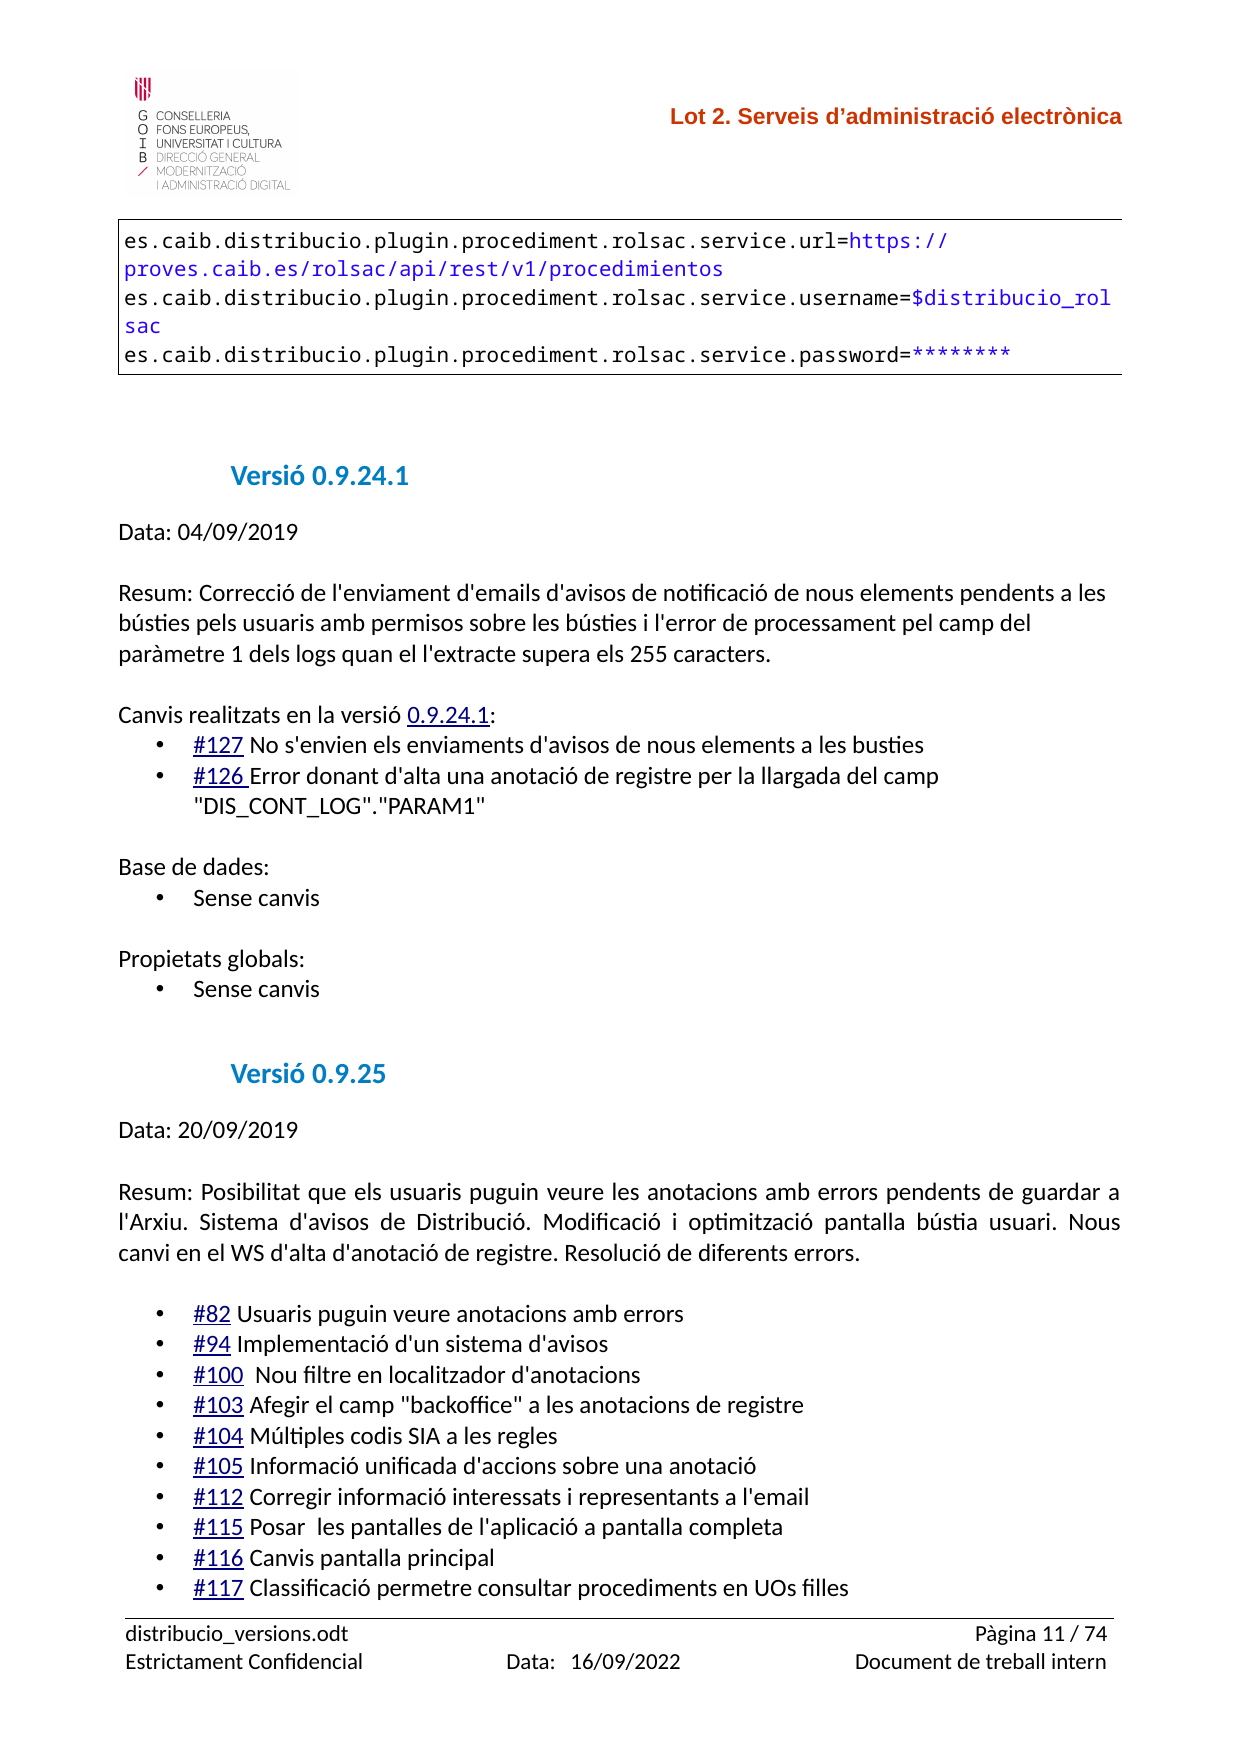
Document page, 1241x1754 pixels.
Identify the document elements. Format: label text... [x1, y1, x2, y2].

text Base de dades: [118, 852, 1122, 882]
list #94 Implementació d'un sistema d'avisos [156, 1328, 1122, 1359]
list #126 Error donant d'alta una anotació de registre per la llargada del camp "DIS_CONT_LOG"."PARAM1" [156, 760, 1122, 821]
list #127 No s'envien els enviaments d'avisos de nous elements a les busties [156, 729, 1122, 760]
subtitle Versió 0.9.24.1 [153, 457, 1122, 492]
subtitle Versió 0.9.25 [153, 1055, 1122, 1091]
list Sense canvis [156, 882, 1122, 913]
list #103 Afegir el camp "backoffice" a les anotacions de registre [156, 1389, 1122, 1420]
text Data: 20/09/2019 [118, 1114, 1122, 1145]
picture [126, 70, 299, 197]
list #82 Usuaris puguin veure anotacions amb errors [156, 1298, 1122, 1328]
list #105 Informació unificada d'accions sobre una anotació [156, 1450, 1122, 1481]
list Sense canvis [156, 974, 1122, 1004]
list #112 Corregir informació interessats i representants a l'email [156, 1481, 1122, 1511]
text Resum: Correcció de l'enviament d'emails d'avisos de notificació de nous elements pendents a les bústies pels usuaris amb permisos sobre les bústies i l'error de processament pel camp del paràmetre 1 dels logs quan el l'extracte supera els 255 caracters. [118, 577, 1122, 668]
list #115 Posar les pantalles de l'aplicació a pantalla completa [156, 1511, 1122, 1542]
text Canvis realitzats en la versió 0.9.24.1: [118, 699, 1122, 729]
text Propietats globals: [118, 943, 1122, 974]
list #117 Classificació permetre consultar procediments en UOs filles [156, 1572, 1122, 1603]
table_header es.caib.distribucio.plugin.procediment.rolsac.service.url=https://proves.caib.es/rolsac/api/rest/v1/procedimientos es.caib.distribucio.plugin.procediment.rolsac.service.username=$distribucio_rolsac es.caib.distribucio.plugin.procediment.rolsac.service.password=******** [119, 220, 1122, 374]
list #100 Nou filtre en localitzador d'anotacions [156, 1359, 1122, 1389]
text Data: 04/09/2019 [118, 516, 1122, 546]
text Resum: Posibilitat que els usuaris puguin veure les anotacions amb errors pendents de guardar a l'Arxiu. Sistema d'avisos de Distribució. Modificació i optimització pantalla bústia usuari. Nous canvi en el WS d'alta d'anotació de registre. Resolució de diferents errors. [118, 1176, 1122, 1267]
list #104 Múltiples codis SIA a les regles [156, 1420, 1122, 1450]
list #116 Canvis pantalla principal [156, 1542, 1122, 1572]
